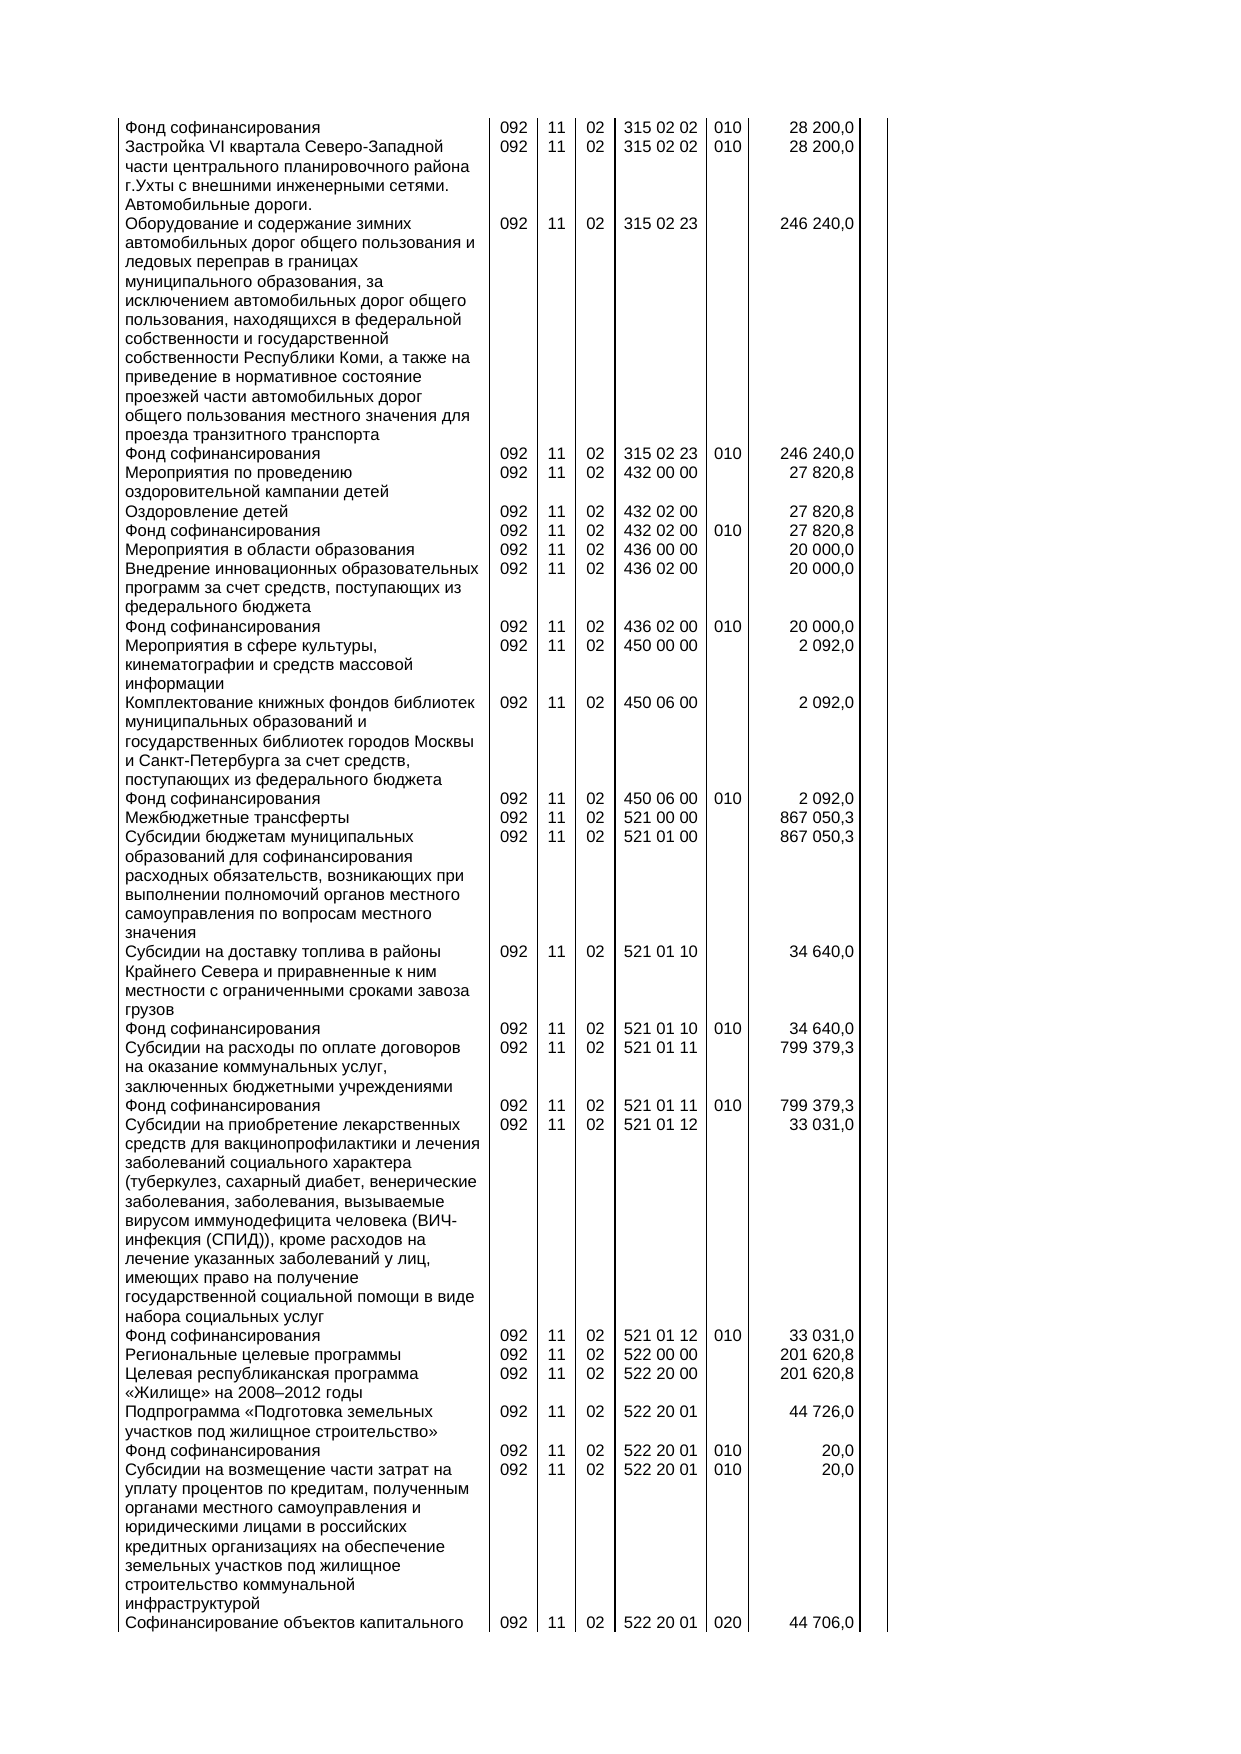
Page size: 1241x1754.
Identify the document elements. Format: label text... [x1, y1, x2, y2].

table_cell 201 620,8 [749, 1364, 859, 1402]
table_cell 02 [576, 463, 614, 501]
table_cell 092 [490, 1096, 537, 1115]
table_cell [707, 693, 748, 789]
table_cell 2 092,0 [749, 693, 859, 789]
table_cell Подпрограмма «Подготовка земельных участков под жилищное строительство» [119, 1402, 489, 1441]
table_cell 11 [538, 1460, 575, 1613]
table_cell 315 02 23 [616, 214, 706, 444]
table_cell 11 [538, 1613, 575, 1632]
table_cell 02 [576, 214, 614, 444]
table_cell 02 [576, 1364, 614, 1402]
table_cell Субсидии бюджетам муниципальных образований для софинансирования расходных обязательств, возникающих при выполнении полномочий органов местного самоуправления по вопросам местного значения [119, 827, 489, 942]
table_cell 02 [576, 789, 614, 808]
table_cell Фонд софинансирования [119, 616, 489, 636]
table_cell [707, 1402, 748, 1441]
table_cell 092 [490, 1402, 537, 1441]
table_cell 02 [576, 616, 614, 636]
table_cell 092 [490, 1019, 537, 1038]
table_cell 20 000,0 [749, 616, 859, 636]
table_cell 11 [538, 540, 575, 559]
table_cell 11 [538, 1038, 575, 1096]
table_cell [861, 463, 887, 501]
table_cell 450 00 00 [616, 636, 706, 693]
table_cell 28 200,0 [749, 118, 859, 137]
table_cell 010 [707, 137, 748, 214]
table_cell [707, 1038, 748, 1096]
table_cell [707, 540, 748, 559]
table_cell [707, 808, 748, 827]
table_cell 02 [576, 540, 614, 559]
table_cell [861, 559, 887, 616]
table_cell 11 [538, 1345, 575, 1364]
table_cell 092 [490, 1115, 537, 1326]
table_cell 799 379,3 [749, 1038, 859, 1096]
table_cell Оздоровление детей [119, 501, 489, 521]
table_cell 010 [707, 1460, 748, 1613]
table_cell [861, 1096, 887, 1115]
table_cell Региональные целевые программы [119, 1345, 489, 1364]
table_cell 11 [538, 1115, 575, 1326]
table_cell 799 379,3 [749, 1096, 859, 1115]
table_cell 522 20 01 [616, 1613, 706, 1632]
table_cell 11 [538, 501, 575, 521]
table_cell 522 00 00 [616, 1345, 706, 1364]
table_cell 521 01 11 [616, 1038, 706, 1096]
table_cell 11 [538, 693, 575, 789]
table_cell 450 06 00 [616, 693, 706, 789]
table_cell 02 [576, 1460, 614, 1613]
table_cell [861, 693, 887, 789]
table_cell Фонд софинансирования [119, 1326, 489, 1345]
table_cell 11 [538, 1441, 575, 1460]
table_cell [861, 118, 887, 137]
table_cell 02 [576, 827, 614, 942]
table_cell Субсидии на приобретение лекарственных средств для вакцинопрофилактики и лечения заболеваний социального характера (туберкулез, сахарный диабет, венерические заболевания, заболевания, вызываемые вирусом иммунодефицита человека (ВИЧ-инфекция (СПИД)), кроме расходов на лечение указанных заболеваний у лиц, имеющих право на получение государственной социальной помощи в виде набора социальных услуг [119, 1115, 489, 1326]
table_cell 246 240,0 [749, 214, 859, 444]
table_cell [861, 137, 887, 214]
table_cell [861, 1019, 887, 1038]
table_cell Целевая республиканская программа «Жилище» на 2008–2012 годы [119, 1364, 489, 1402]
table_cell 02 [576, 1019, 614, 1038]
table_cell 867 050,3 [749, 808, 859, 827]
table_cell 092 [490, 636, 537, 693]
table_cell 28 200,0 [749, 137, 859, 214]
table_cell [861, 636, 887, 693]
table_cell 2 092,0 [749, 789, 859, 808]
table_cell Фонд софинансирования [119, 1019, 489, 1038]
table_cell 092 [490, 444, 537, 463]
table_cell 11 [538, 789, 575, 808]
table_cell 315 02 02 [616, 137, 706, 214]
table_cell 092 [490, 521, 537, 540]
table_cell 010 [707, 1096, 748, 1115]
table_cell 11 [538, 1402, 575, 1441]
table_cell 092 [490, 1038, 537, 1096]
table_cell 010 [707, 521, 748, 540]
table_cell 436 00 00 [616, 540, 706, 559]
table_cell Фонд софинансирования [119, 789, 489, 808]
table_cell 02 [576, 1326, 614, 1345]
table_cell [707, 1345, 748, 1364]
table_cell [861, 616, 887, 636]
table_cell 44 726,0 [749, 1402, 859, 1441]
table_cell Мероприятия в сфере культуры, кинематографии и средств массовой информации [119, 636, 489, 693]
table_cell 02 [576, 808, 614, 827]
table_cell 11 [538, 118, 575, 137]
table_cell 092 [490, 559, 537, 616]
table_cell 092 [490, 214, 537, 444]
table_cell 11 [538, 521, 575, 540]
table_cell 010 [707, 1326, 748, 1345]
table_cell 521 01 10 [616, 1019, 706, 1038]
table_cell [861, 1326, 887, 1345]
table_cell 11 [538, 942, 575, 1019]
table_cell [861, 808, 887, 827]
table_cell 092 [490, 1441, 537, 1460]
table_cell 436 02 00 [616, 559, 706, 616]
table_cell 02 [576, 636, 614, 693]
table_cell 092 [490, 1326, 537, 1345]
table_cell 522 20 01 [616, 1441, 706, 1460]
table_cell 11 [538, 1019, 575, 1038]
table_cell Фонд софинансирования [119, 1441, 489, 1460]
table_cell 522 20 00 [616, 1364, 706, 1402]
table_cell 02 [576, 1441, 614, 1460]
table_cell 432 00 00 [616, 463, 706, 501]
table_cell 02 [576, 1115, 614, 1326]
table_cell 44 706,0 [749, 1613, 859, 1632]
table_cell 02 [576, 118, 614, 137]
table_cell [707, 827, 748, 942]
table_cell 092 [490, 1345, 537, 1364]
table_cell 092 [490, 808, 537, 827]
table_cell 02 [576, 942, 614, 1019]
table_cell Оборудование и содержание зимних автомобильных дорог общего пользования и ледовых переправ в границах муниципального образования, за исключением автомобильных дорог общего пользования, находящихся в федеральной собственности и государственной собственности Республики Коми, а также на приведение в нормативное состояние проезжей части автомобильных дорог общего пользования местного значения для проезда транзитного транспорта [119, 214, 489, 444]
table_cell 020 [707, 1613, 748, 1632]
table_cell [861, 1441, 887, 1460]
table_cell Мероприятия в области образования [119, 540, 489, 559]
table_cell 27 820,8 [749, 501, 859, 521]
table_cell 521 01 12 [616, 1326, 706, 1345]
table_cell 092 [490, 789, 537, 808]
table_cell 02 [576, 137, 614, 214]
table_cell 11 [538, 616, 575, 636]
table_cell [861, 1460, 887, 1613]
table_cell 02 [576, 1345, 614, 1364]
table_cell Мероприятия по проведению оздоровительной кампании детей [119, 463, 489, 501]
table_cell 11 [538, 137, 575, 214]
table_cell 521 01 11 [616, 1096, 706, 1115]
table_cell 010 [707, 1441, 748, 1460]
table_cell [707, 636, 748, 693]
table_cell [861, 444, 887, 463]
table_cell 02 [576, 1096, 614, 1115]
table_cell [861, 1364, 887, 1402]
table_cell [707, 463, 748, 501]
table_cell 246 240,0 [749, 444, 859, 463]
table_cell [707, 501, 748, 521]
table_cell 11 [538, 808, 575, 827]
table_cell 02 [576, 444, 614, 463]
table_cell 521 00 00 [616, 808, 706, 827]
table_cell 02 [576, 1613, 614, 1632]
table_cell 092 [490, 501, 537, 521]
table_cell [707, 1115, 748, 1326]
table_cell Софинансирование объектов капитального [119, 1613, 489, 1632]
table_cell Фонд софинансирования [119, 118, 489, 137]
table_cell 33 031,0 [749, 1326, 859, 1345]
table_cell 315 02 23 [616, 444, 706, 463]
table_cell 432 02 00 [616, 501, 706, 521]
table_cell 11 [538, 214, 575, 444]
table_cell 34 640,0 [749, 1019, 859, 1038]
table_cell 092 [490, 827, 537, 942]
table_cell [861, 1115, 887, 1326]
table_cell [861, 942, 887, 1019]
table_cell [707, 559, 748, 616]
table_cell Застройка VI квартала Северо-Западной части центрального планировочного района г.Ухты с внешними инженерными сетями. Автомобильные дороги. [119, 137, 489, 214]
table_cell Фонд софинансирования [119, 444, 489, 463]
table_cell 010 [707, 118, 748, 137]
table_cell 20,0 [749, 1460, 859, 1613]
table_cell 092 [490, 1460, 537, 1613]
table_cell [861, 1402, 887, 1441]
table_cell 092 [490, 463, 537, 501]
table_cell 02 [576, 501, 614, 521]
table_cell 092 [490, 1613, 537, 1632]
table_cell [861, 1345, 887, 1364]
table_cell 02 [576, 559, 614, 616]
table_cell [861, 789, 887, 808]
table_cell 27 820,8 [749, 521, 859, 540]
table_cell 02 [576, 693, 614, 789]
table_cell 010 [707, 789, 748, 808]
table_cell 436 02 00 [616, 616, 706, 636]
table_cell 092 [490, 540, 537, 559]
table_cell [861, 1038, 887, 1096]
table_cell Внедрение инновационных образовательных программ за счет средств, поступающих из федерального бюджета [119, 559, 489, 616]
table_cell [707, 214, 748, 444]
table_cell 02 [576, 1402, 614, 1441]
table_cell 33 031,0 [749, 1115, 859, 1326]
table_cell 092 [490, 693, 537, 789]
table_cell [861, 501, 887, 521]
table_cell 010 [707, 444, 748, 463]
table_cell 34 640,0 [749, 942, 859, 1019]
table_cell 11 [538, 463, 575, 501]
table_cell 11 [538, 636, 575, 693]
table_cell 20 000,0 [749, 540, 859, 559]
table_cell 02 [576, 521, 614, 540]
table_cell 27 820,8 [749, 463, 859, 501]
table_cell 092 [490, 1364, 537, 1402]
table_cell [861, 1613, 887, 1632]
table_cell [861, 827, 887, 942]
table_cell 11 [538, 444, 575, 463]
table_cell 315 02 02 [616, 118, 706, 137]
table_cell 092 [490, 118, 537, 137]
table_cell [707, 942, 748, 1019]
table_cell [861, 521, 887, 540]
table_cell 867 050,3 [749, 827, 859, 942]
table_cell 092 [490, 942, 537, 1019]
table_cell 522 20 01 [616, 1402, 706, 1441]
table_cell 521 01 10 [616, 942, 706, 1019]
table_cell 11 [538, 1364, 575, 1402]
table_cell 010 [707, 1019, 748, 1038]
table_cell [861, 214, 887, 444]
table_cell 20,0 [749, 1441, 859, 1460]
table_cell 450 06 00 [616, 789, 706, 808]
table_cell Фонд софинансирования [119, 521, 489, 540]
table_cell 521 01 00 [616, 827, 706, 942]
table_cell 521 01 12 [616, 1115, 706, 1326]
table_cell 11 [538, 559, 575, 616]
table_cell 092 [490, 137, 537, 214]
table_cell 092 [490, 616, 537, 636]
table_cell 11 [538, 1096, 575, 1115]
table_cell Субсидии на возмещение части затрат на уплату процентов по кредитам, полученным органами местного самоуправления и юридическими лицами в российских кредитных организациях на обеспечение земельных участков под жилищное строительство коммунальной инфраструктурой [119, 1460, 489, 1613]
table_cell Межбюджетные трансферты [119, 808, 489, 827]
table_cell Комплектование книжных фондов библиотек муниципальных образований и государственных библиотек городов Москвы и Санкт-Петербурга за счет средств, поступающих из федерального бюджета [119, 693, 489, 789]
table_cell 20 000,0 [749, 559, 859, 616]
table_cell Фонд софинансирования [119, 1096, 489, 1115]
table_cell 2 092,0 [749, 636, 859, 693]
table_cell 522 20 01 [616, 1460, 706, 1613]
table_cell 11 [538, 1326, 575, 1345]
table_cell 201 620,8 [749, 1345, 859, 1364]
table_cell [707, 1364, 748, 1402]
table_cell 010 [707, 616, 748, 636]
table_cell 432 02 00 [616, 521, 706, 540]
table_cell Субсидии на доставку топлива в районы Крайнего Севера и приравненные к ним местности с ограниченными сроками завоза грузов [119, 942, 489, 1019]
table_cell [861, 540, 887, 559]
table_cell 11 [538, 827, 575, 942]
table_cell Субсидии на расходы по оплате договоров на оказание коммунальных услуг, заключенных бюджетными учреждениями [119, 1038, 489, 1096]
table_cell 02 [576, 1038, 614, 1096]
